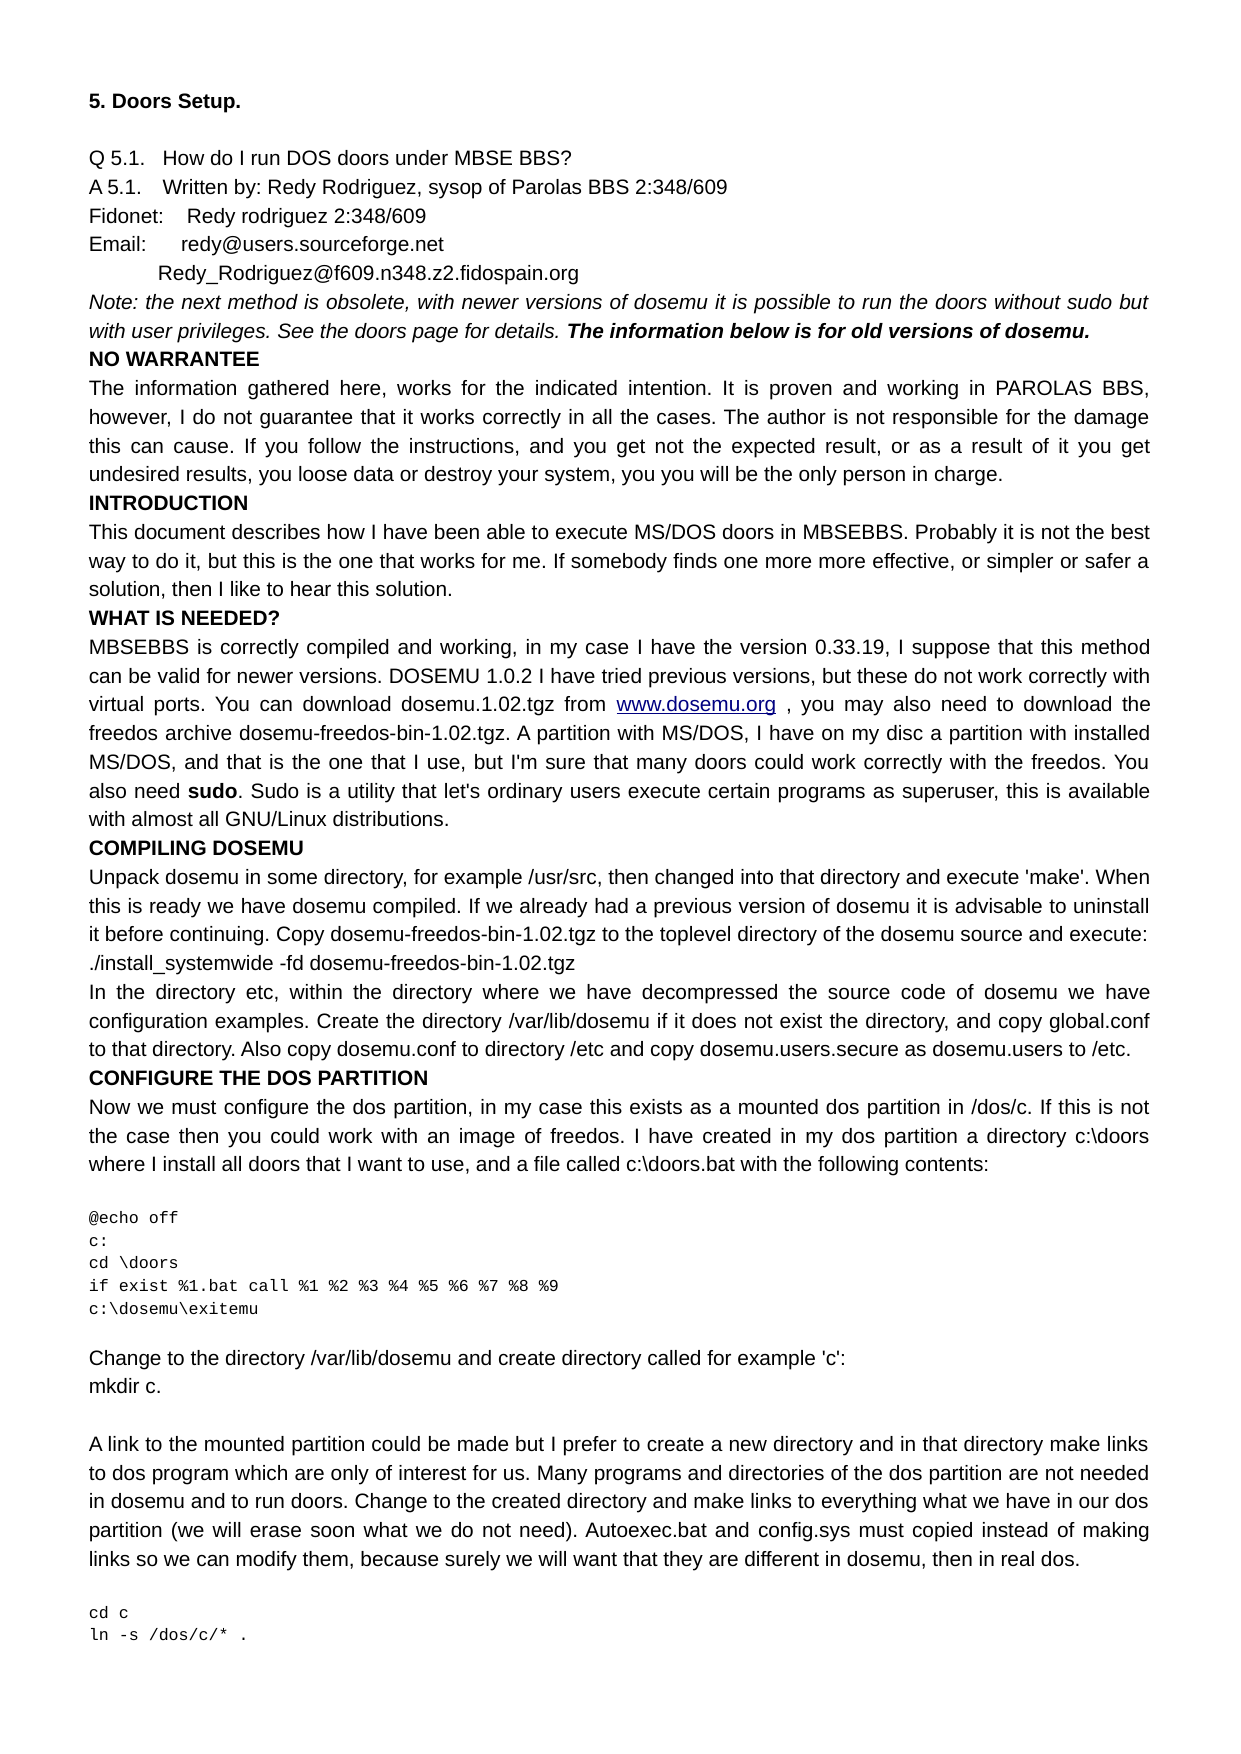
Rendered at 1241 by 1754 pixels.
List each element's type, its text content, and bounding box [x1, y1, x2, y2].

text Redy_Rodriguez@f609.n348.z2.fidospain.org [88, 261, 1152, 285]
text Change to the directory /var/lib/dosemu and create directory called for example 'c': [88, 1345, 1152, 1369]
text if exist %1.bat call %1 %2 %3 %4 %5 %6 %7 %8 %9 [88, 1278, 1152, 1296]
text cd \doors [88, 1255, 1152, 1274]
text This document describes how I have been able to execute MS/DOS doors in MBSEBBS. Probably it is not the best way to do it, but this is the one that works for me. If somebody finds one more more effective, or simpler or safer a solution, then I like to hear this solution. [88, 520, 1152, 601]
text ./install_systemwide -fd dosemu-freedos-bin-1.02.tgz [88, 951, 1152, 975]
text NO WARRANTEE [88, 347, 1152, 371]
text 5. Doors Setup. [88, 88, 1152, 112]
text INTRODUCTION [88, 491, 1152, 515]
text Note: the next method is obsolete, with newer versions of dosemu it is possible to run the doors without sudo but with user privileges. See the doors page for details. The information below is for old versions of dosemu. [88, 290, 1152, 342]
text mkdir c. [88, 1374, 1152, 1398]
text The information gathered here, works for the indicated intention. It is proven and working in PAROLAS BBS, however, I do not guarantee that it works correctly in all the cases. The author is not responsible for the damage this can cause. If you follow the instructions, and you get not the expected result, or as a result of it you get undesired results, you loose data or destroy your system, you you will be the only person in charge. [88, 376, 1152, 486]
text Now we must configure the dos partition, in my case this exists as a mounted dos partition in /dos/c. If this is not the case then you could work with an image of freedos. I have created in my dos partition a directory c:\doors where I install all doors that I want to use, and a file called c:\doors.bat with the following contents: [88, 1095, 1152, 1176]
text ln -s /dos/c/* . [88, 1627, 1152, 1646]
text CONFIGURE THE DOS PARTITION [88, 1066, 1152, 1090]
text c:\dosemu\exitemu [88, 1300, 1152, 1319]
text In the directory etc, within the directory where we have decompressed the source code of dosemu we have configuration examples. Create the directory /var/lib/dosemu if it does not exist the directory, and copy global.conf to that directory. Also copy dosemu.conf to directory /etc and copy dosemu.users.secure as dosemu.users to /etc. [88, 980, 1152, 1061]
text COMPILING DOSEMU [88, 836, 1152, 860]
text WHAT IS NEEDED? [88, 606, 1152, 630]
text MBSEBBS is correctly compiled and working, in my case I have the version 0.33.19, I suppose that this method can be valid for newer versions. DOSEMU 1.0.2 I have tried previous versions, but these do not work correctly with virtual ports. You can download dosemu.1.02.tgz from www.dosemu.org , you may also need to download the freedos archive dosemu-freedos-bin-1.02.tgz. A partition with MS/DOS, I have on my disc a partition with installed MS/DOS, and that is the one that I use, but I'm sure that many doors could work correctly with the freedos. You also need sudo. Sudo is a utility that let's ordinary users execute certain programs as superuser, this is available with almost all GNU/Linux distributions. [88, 635, 1152, 831]
text Q 5.1. How do I run DOS doors under MBSE BBS? [88, 146, 1152, 170]
text A link to the mounted partition could be made but I prefer to create a new directory and in that directory make links to dos program which are only of interest for us. Many programs and directories of the dos partition are not needed in dosemu and to run doors. Change to the created directory and make links to everything what we have in our dos partition (we will erase soon what we do not need). Autoexec.bat and config.sys must copied instead of making links so we can modify them, because surely we will want that they are different in dosemu, then in real dos. [88, 1432, 1152, 1571]
text A 5.1. Written by: Redy Rodriguez, sysop of Parolas BBS 2:348/609 [88, 175, 1152, 199]
text @echo off [88, 1210, 1152, 1229]
text Unpack dosemu in some directory, for example /usr/src, then changed into that directory and execute 'make'. When this is ready we have dosemu compiled. If we already had a previous version of dosemu it is advisable to uninstall it before continuing. Copy dosemu-freedos-bin-1.02.tgz to the toplevel directory of the dosemu source and execute: [88, 865, 1152, 946]
text Fidonet: Redy rodriguez 2:348/609 [88, 203, 1152, 227]
text cd c [88, 1604, 1152, 1623]
text Email: redy@users.sourceforge.net [88, 232, 1152, 256]
text c: [88, 1232, 1152, 1251]
